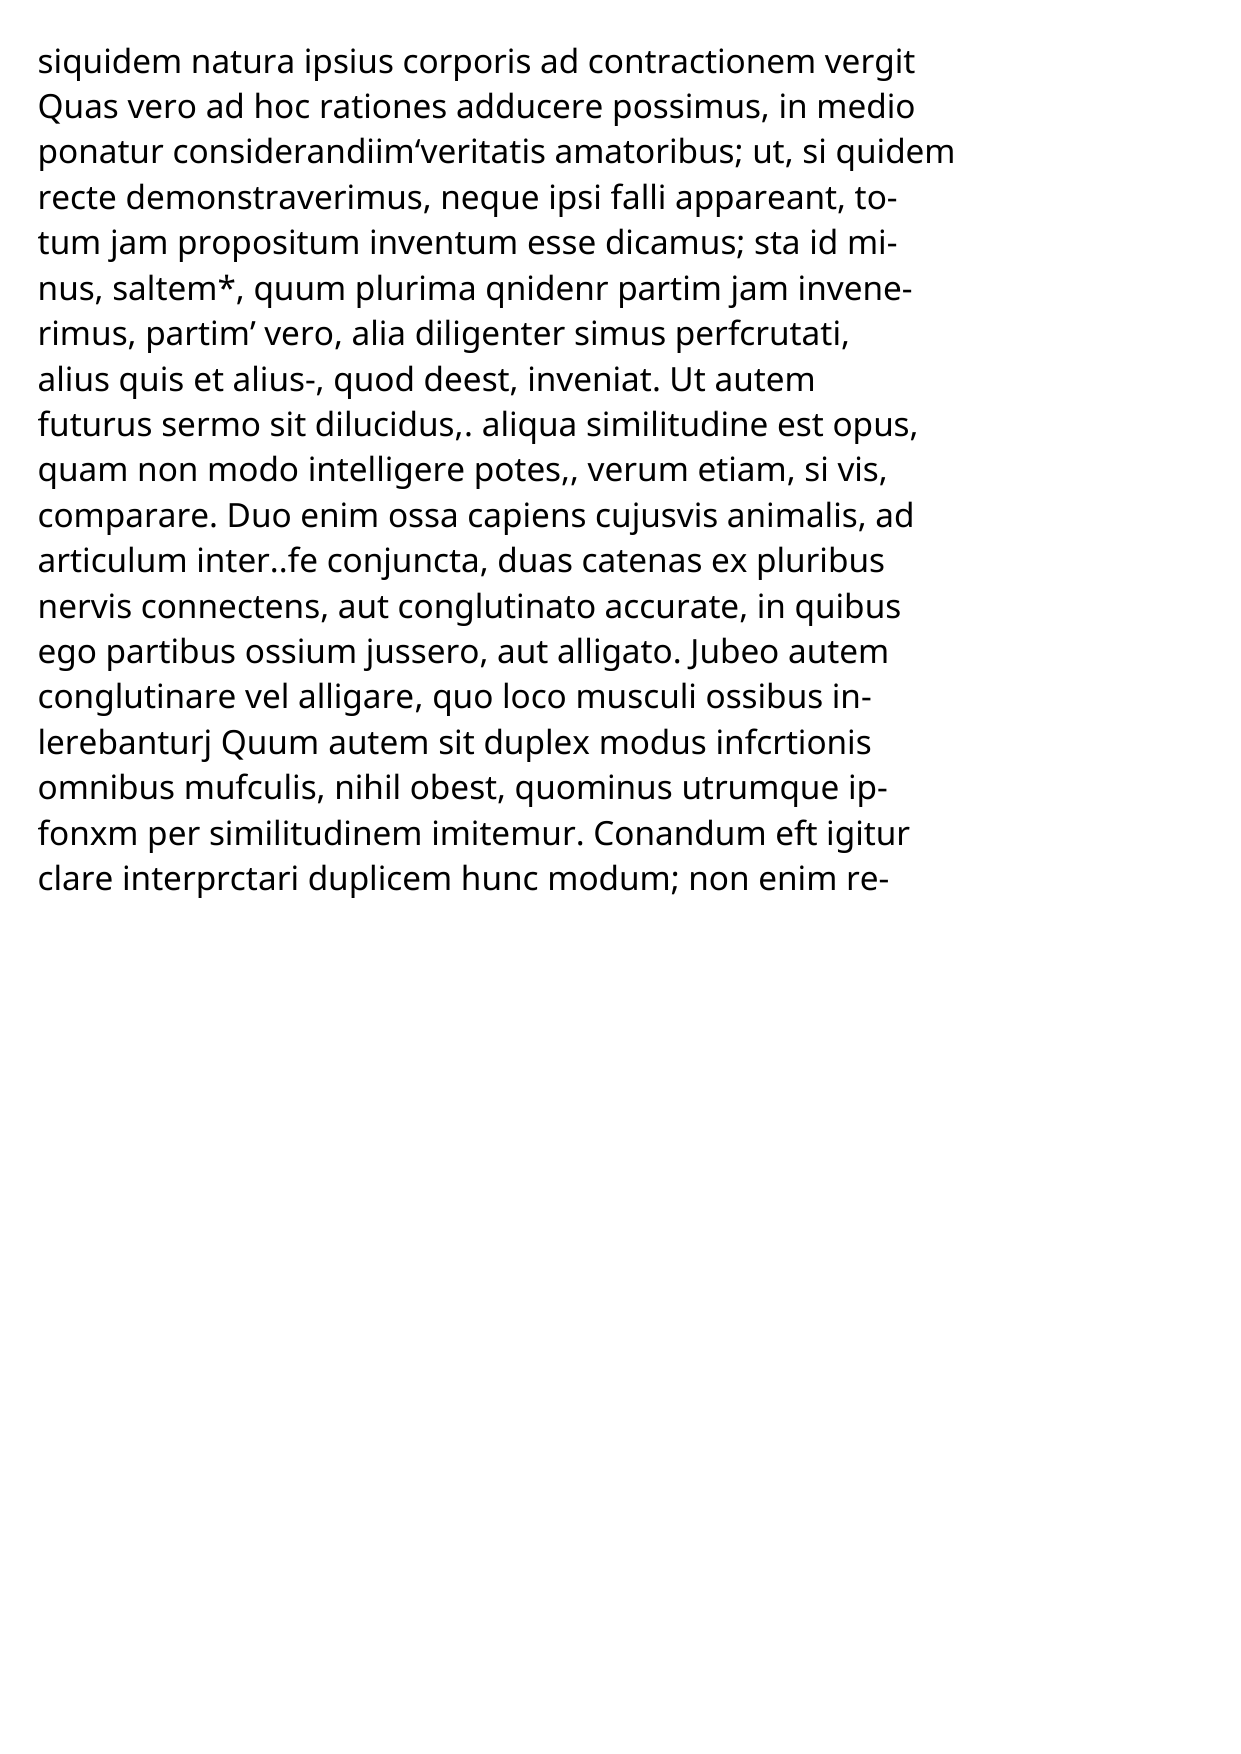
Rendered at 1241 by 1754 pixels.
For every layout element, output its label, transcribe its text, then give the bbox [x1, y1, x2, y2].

text siquidem natura ipsius corporis ad contractionem vergit Quas vero ad hoc rationes adducere possimus, in medio ponatur considerandiim‘veritatis amatoribus; ut, si quidem recte demonstraverimus, neque ipsi falli appareant, to- tum jam propositum inventum esse dicamus; sta id mi- nus, saltem*, quum plurima qnidenr partim jam invene- rimus, partim’ vero, alia diligenter simus perfcrutati, alius quis et alius-, quod deest, inveniat. Ut autem futurus sermo sit dilucidus,. aliqua similitudine est opus, quam non modo intelligere potes,, verum etiam, si vis, comparare. Duo enim ossa capiens cujusvis animalis, ad articulum inter..fe conjuncta, duas catenas ex pluribus nervis connectens, aut conglutinato accurate, in quibus ego partibus ossium jussero, aut alligato. Jubeo autem conglutinare vel alligare, quo loco musculi ossibus in- lerebanturj Quum autem sit duplex modus infcrtionis omnibus mufculis, nihil obest, quominus utrumque ip- fonxm per similitudinem imitemur. Conandum eft igitur clare interprctari duplicem hunc modum; non enim re- [37, 37, 1203, 900]
